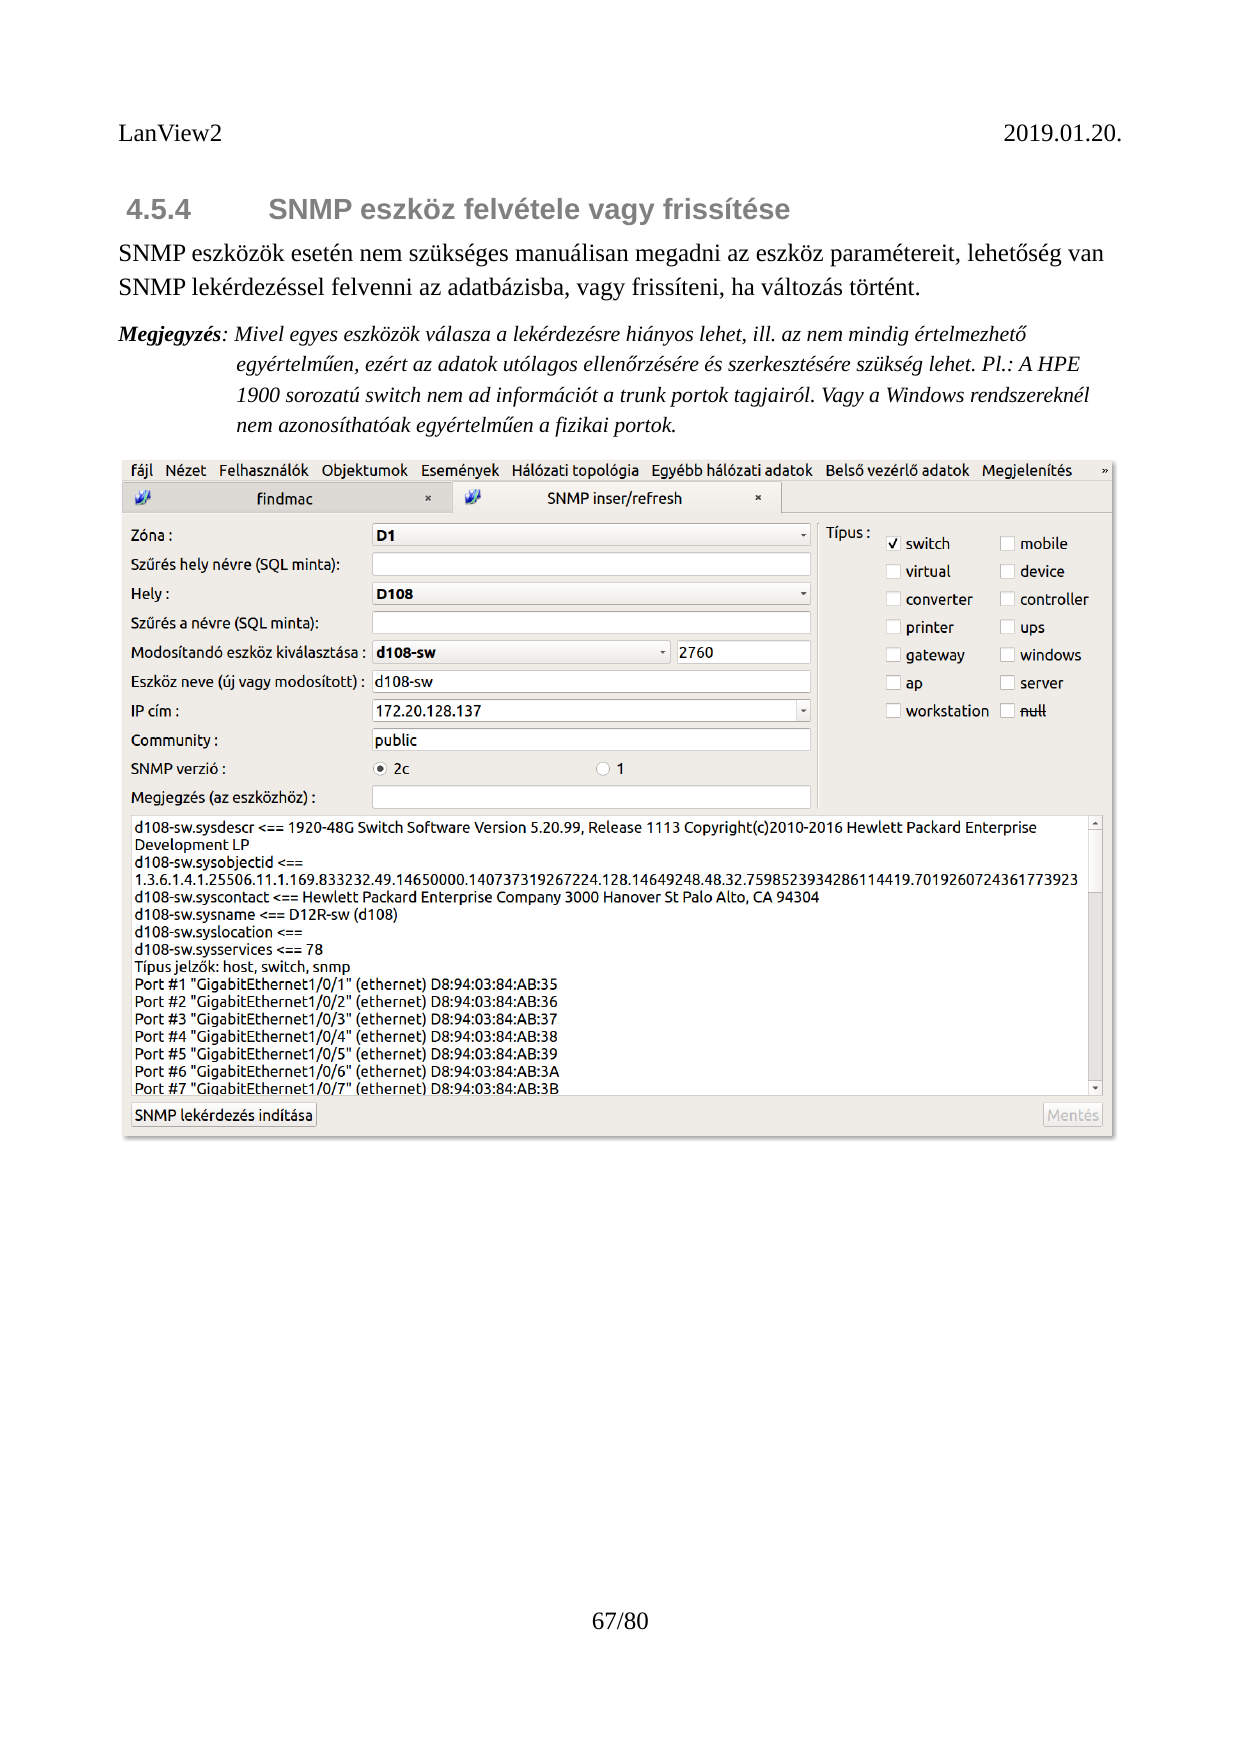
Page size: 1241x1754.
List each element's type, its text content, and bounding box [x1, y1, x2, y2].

text Megjegyzés: Mivel egyes eszközök válasza a lekérdezésre hiányos lehet, ill. az nem mindig értelmezhető egyértelműen, ezért az adatok utólagos ellenőrzésére és szerkesztésére szükség lehet. Pl.: A HPE 1900 sorozatú switch nem ad információt a trunk portok tagjairól. Vagy a Windows rendszereknél nem azonosíthatóak egyértelműen a fizikai portok. [118, 321, 1122, 437]
subtitle SNMP eszköz felvétele vagy frissítése [118, 192, 1122, 225]
picture [118, 456, 1118, 1142]
text SNMP eszközök esetén nem szükséges manuálisan megadni az eszköz paramétereit, lehetőség van SNMP lekérdezéssel felvenni az adatbázisba, vagy frissíteni, ha változás történt. [118, 238, 1122, 301]
